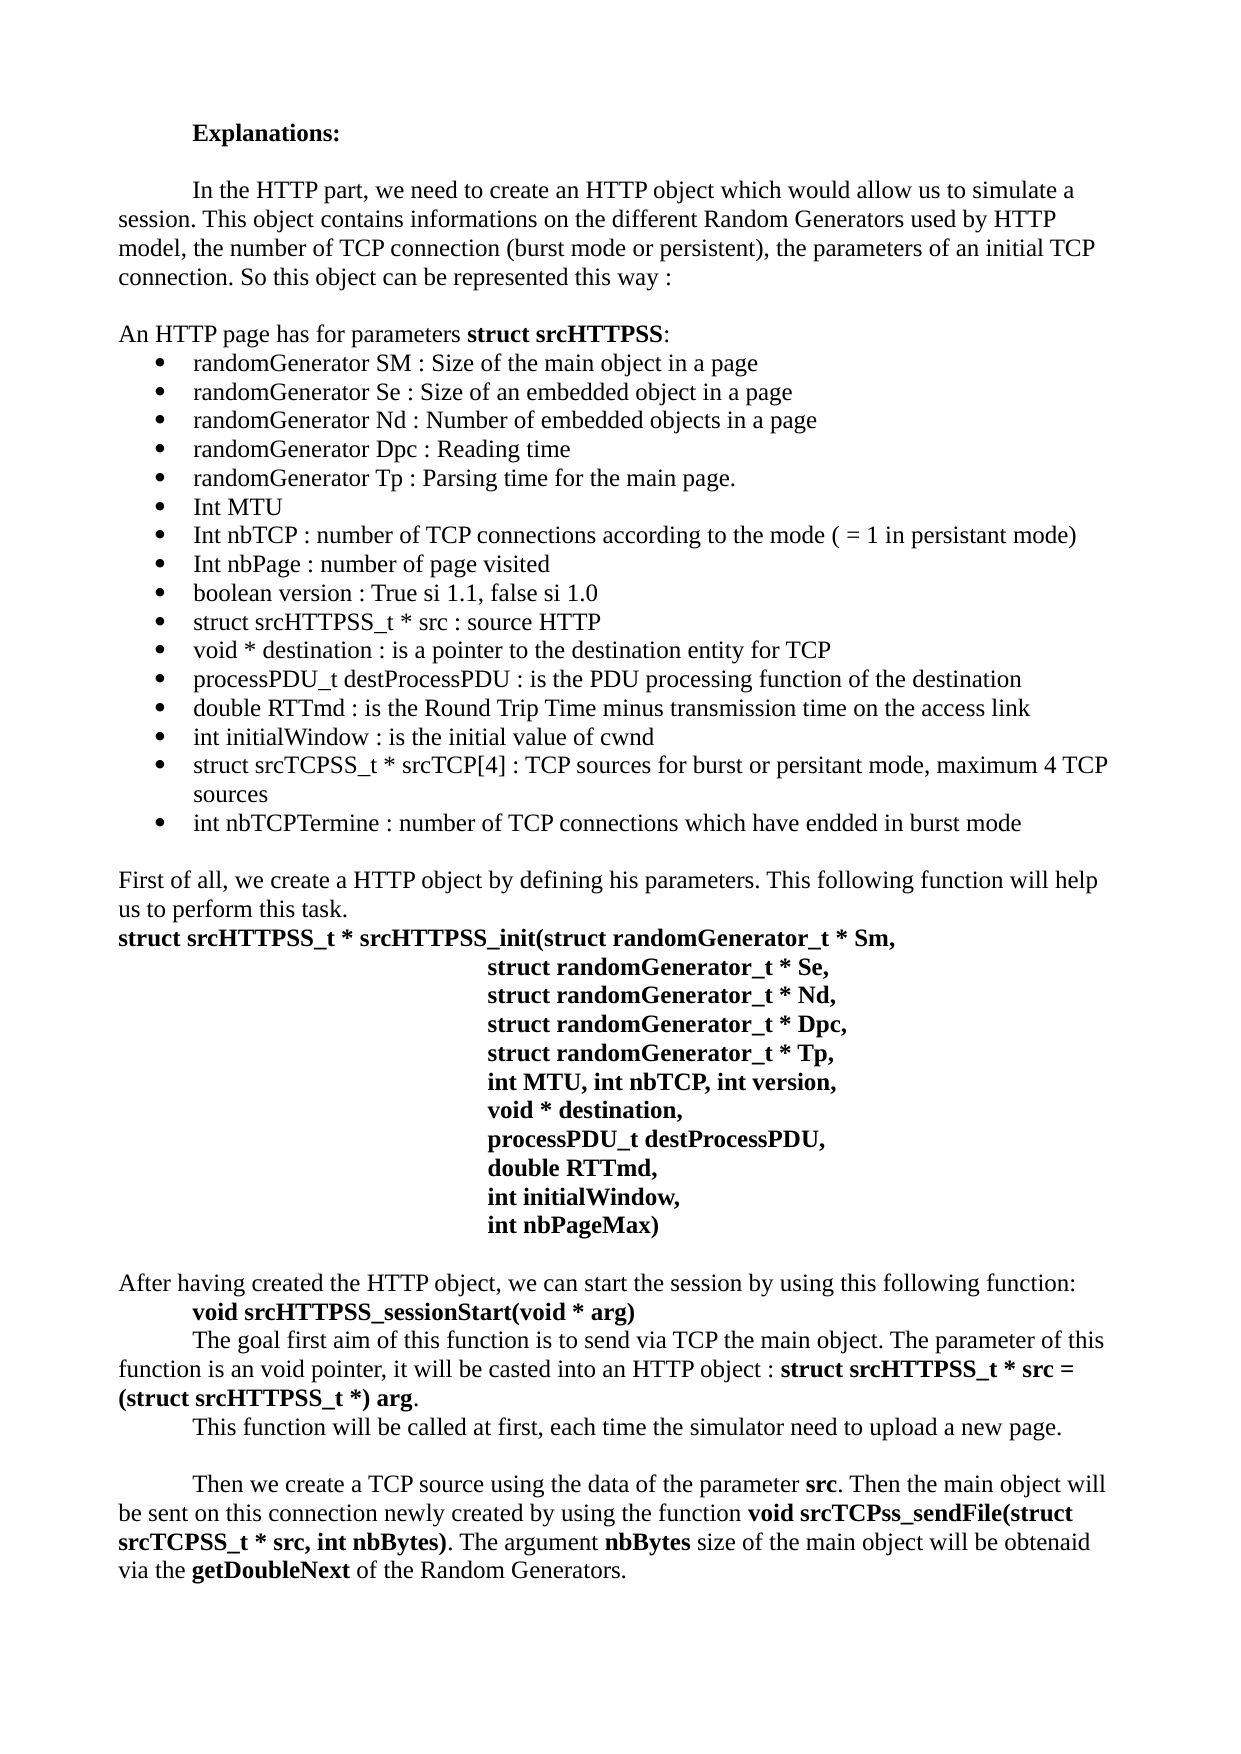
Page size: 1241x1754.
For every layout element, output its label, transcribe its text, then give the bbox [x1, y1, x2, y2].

text void * destination, [118, 1096, 1122, 1124]
text int initialWindow, [118, 1182, 1122, 1211]
text After having created the HTTP object, we can start the session by using this following function: [118, 1268, 1122, 1297]
list double RTTmd : is the Round Trip Time minus transmission time on the access link [156, 693, 1122, 722]
text struct randomGenerator_t * Dpc, [118, 1009, 1122, 1038]
list int initialWindow : is the initial value of cwnd [156, 722, 1122, 751]
text The goal first aim of this function is to send via TCP the main object. The parameter of this function is an void pointer, it will be casted into an HTTP object : struct srcHTTPSS_t * src = (struct srcHTTPSS_t *) arg. [118, 1326, 1122, 1412]
list struct srcHTTPSS_t * src : source HTTP [156, 607, 1122, 636]
list randomGenerator Se : Size of an embedded object in a page [156, 377, 1122, 406]
text First of all, we create a HTTP object by defining his parameters. This following function will help us to perform this task. [118, 866, 1122, 923]
text processPDU_t destProcessPDU, [118, 1124, 1122, 1153]
list void * destination : is a pointer to the destination entity for TCP [156, 636, 1122, 664]
list randomGenerator Nd : Number of embedded objects in a page [156, 406, 1122, 434]
text Explanations: [118, 118, 1122, 147]
text int MTU, int nbTCP, int version, [118, 1067, 1122, 1096]
list randomGenerator Tp : Parsing time for the main page. [156, 463, 1122, 492]
list randomGenerator Dpc : Reading time [156, 434, 1122, 463]
text struct randomGenerator_t * Tp, [118, 1038, 1122, 1067]
text struct randomGenerator_t * Nd, [118, 981, 1122, 1009]
text struct srcHTTPSS_t * srcHTTPSS_init(struct randomGenerator_t * Sm, [118, 923, 1122, 952]
list boolean version : True si 1.1, false si 1.0 [156, 578, 1122, 607]
text int nbPageMax) [118, 1211, 1122, 1239]
text In the HTTP part, we need to create an HTTP object which would allow us to simulate a session. This object contains informations on the different Random Generators used by HTTP model, the number of TCP connection (burst mode or persistent), the parameters of an initial TCP connection. So this object can be represented this way : [118, 176, 1122, 291]
text An HTTP page has for parameters struct srcHTTPSS: [118, 319, 1122, 348]
list randomGenerator SM : Size of the main object in a page [156, 348, 1122, 377]
text double RTTmd, [118, 1153, 1122, 1182]
text Then we create a TCP source using the data of the parameter src. Then the main object will be sent on this connection newly created by using the function void srcTCPss_sendFile(struct srcTCPSS_t * src, int nbBytes). The argument nbBytes size of the main object will be obtenaid via the getDoubleNext of the Random Generators. [118, 1469, 1122, 1584]
list Int nbPage : number of page visited [156, 549, 1122, 578]
list Int nbTCP : number of TCP connections according to the mode ( = 1 in persistant mode) [156, 521, 1122, 549]
list Int MTU [156, 492, 1122, 521]
list struct srcTCPSS_t * srcTCP[4] : TCP sources for burst or persitant mode, maximum 4 TCP sources [156, 751, 1122, 808]
text struct randomGenerator_t * Se, [118, 952, 1122, 981]
list processPDU_t destProcessPDU : is the PDU processing function of the destination [156, 664, 1122, 693]
text This function will be called at first, each time the simulator need to upload a new page. [118, 1412, 1122, 1441]
text void srcHTTPSS_sessionStart(void * arg) [118, 1297, 1122, 1326]
list int nbTCPTermine : number of TCP connections which have endded in burst mode [156, 808, 1122, 837]
